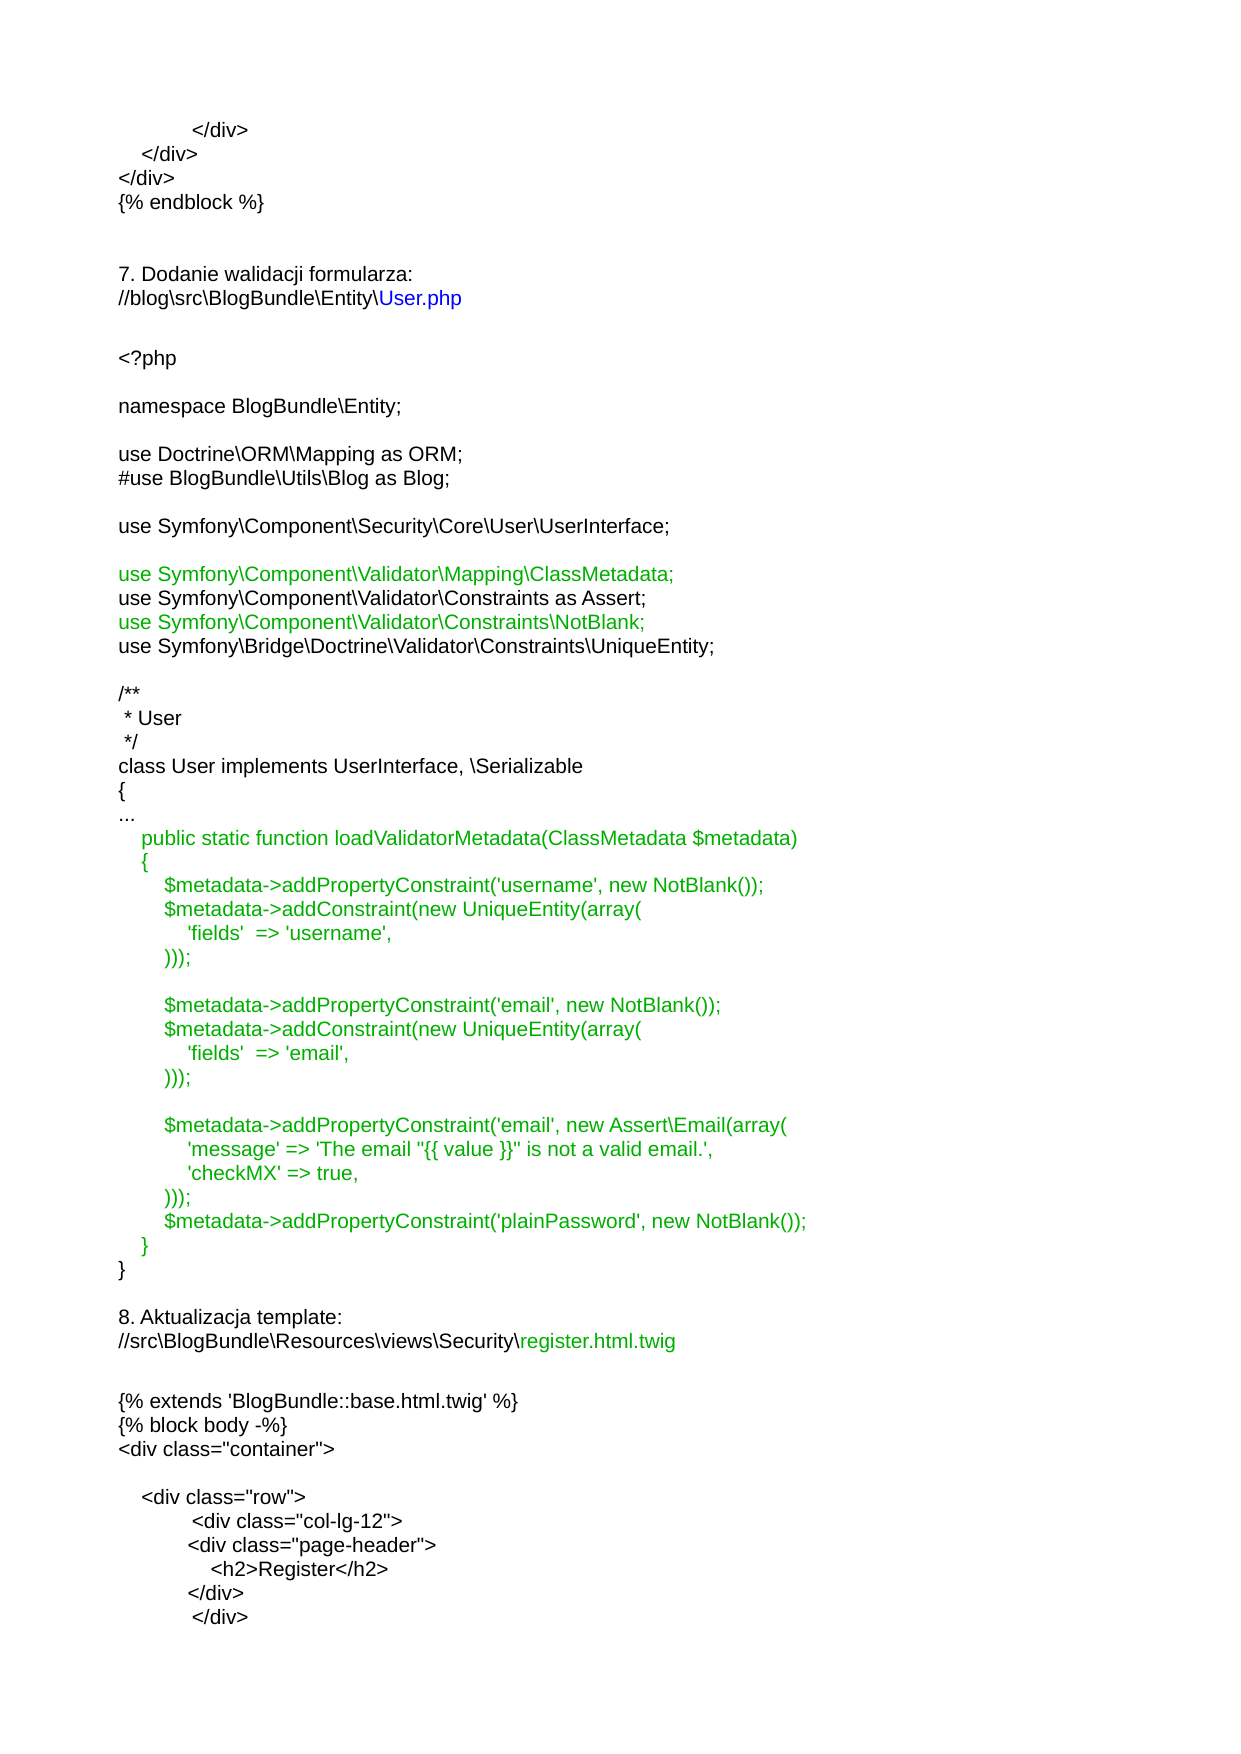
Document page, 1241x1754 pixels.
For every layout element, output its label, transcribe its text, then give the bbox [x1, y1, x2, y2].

text <div class="page-header"> [118, 1533, 1122, 1557]
text <div class="container"> [118, 1437, 1122, 1461]
text use Symfony\Component\Security\Core\User\UserInterface; [118, 514, 1122, 538]
text * User [118, 706, 1122, 729]
text </div> [118, 1604, 1122, 1628]
text {% endblock %} [118, 190, 1122, 214]
text <div class="row"> [118, 1485, 1122, 1509]
text { [118, 777, 1122, 801]
text 8. Aktualizacja template: [118, 1304, 1122, 1328]
text */ [118, 729, 1122, 753]
text {% extends 'BlogBundle::base.html.twig' %} [118, 1389, 1122, 1413]
text 'fields' => 'username', [118, 921, 1122, 945]
text } [118, 1257, 1122, 1281]
text /** [118, 682, 1122, 706]
text { [118, 849, 1122, 873]
text 'message' => 'The email "{{ value }}" is not a valid email.', [118, 1137, 1122, 1161]
text $metadata->addConstraint(new UniqueEntity(array( [118, 897, 1122, 921]
text 7. Dodanie walidacji formularza: [118, 262, 1122, 286]
text $metadata->addPropertyConstraint('plainPassword', new NotBlank()); [118, 1209, 1122, 1233]
text #use BlogBundle\Utils\Blog as Blog; [118, 466, 1122, 490]
text ))); [118, 945, 1122, 969]
text public static function loadValidatorMetadata(ClassMetadata $metadata) [118, 825, 1122, 849]
text use Symfony\Component\Validator\Mapping\ClassMetadata; [118, 562, 1122, 586]
text $metadata->addConstraint(new UniqueEntity(array( [118, 1017, 1122, 1041]
text </div> [118, 118, 1122, 142]
text use Symfony\Bridge\Doctrine\Validator\Constraints\UniqueEntity; [118, 634, 1122, 658]
text </div> [118, 166, 1122, 190]
text $metadata->addPropertyConstraint('email', new NotBlank()); [118, 993, 1122, 1017]
text <div class="col-lg-12"> [118, 1509, 1122, 1533]
text $metadata->addPropertyConstraint('username', new NotBlank()); [118, 873, 1122, 897]
text namespace BlogBundle\Entity; [118, 394, 1122, 418]
text </div> [118, 142, 1122, 166]
text //blog\src\BlogBundle\Entity\User.php [118, 286, 1122, 310]
text class User implements UserInterface, \Serializable [118, 753, 1122, 777]
text $metadata->addPropertyConstraint('email', new Assert\Email(array( [118, 1113, 1122, 1137]
text 'checkMX' => true, [118, 1161, 1122, 1185]
text ))); [118, 1065, 1122, 1089]
text <h2>Register</h2> [118, 1557, 1122, 1581]
text use Symfony\Component\Validator\Constraints\NotBlank; [118, 610, 1122, 634]
text } [118, 1233, 1122, 1257]
text 'fields' => 'email', [118, 1041, 1122, 1065]
text ))); [118, 1185, 1122, 1209]
text //src\BlogBundle\Resources\views\Security\register.html.twig [118, 1328, 1122, 1352]
text use Doctrine\ORM\Mapping as ORM; [118, 442, 1122, 466]
text </div> [118, 1581, 1122, 1604]
text use Symfony\Component\Validator\Constraints as Assert; [118, 586, 1122, 610]
text {% block body -%} [118, 1413, 1122, 1437]
text ... [118, 801, 1122, 825]
text <?php [118, 346, 1122, 370]
